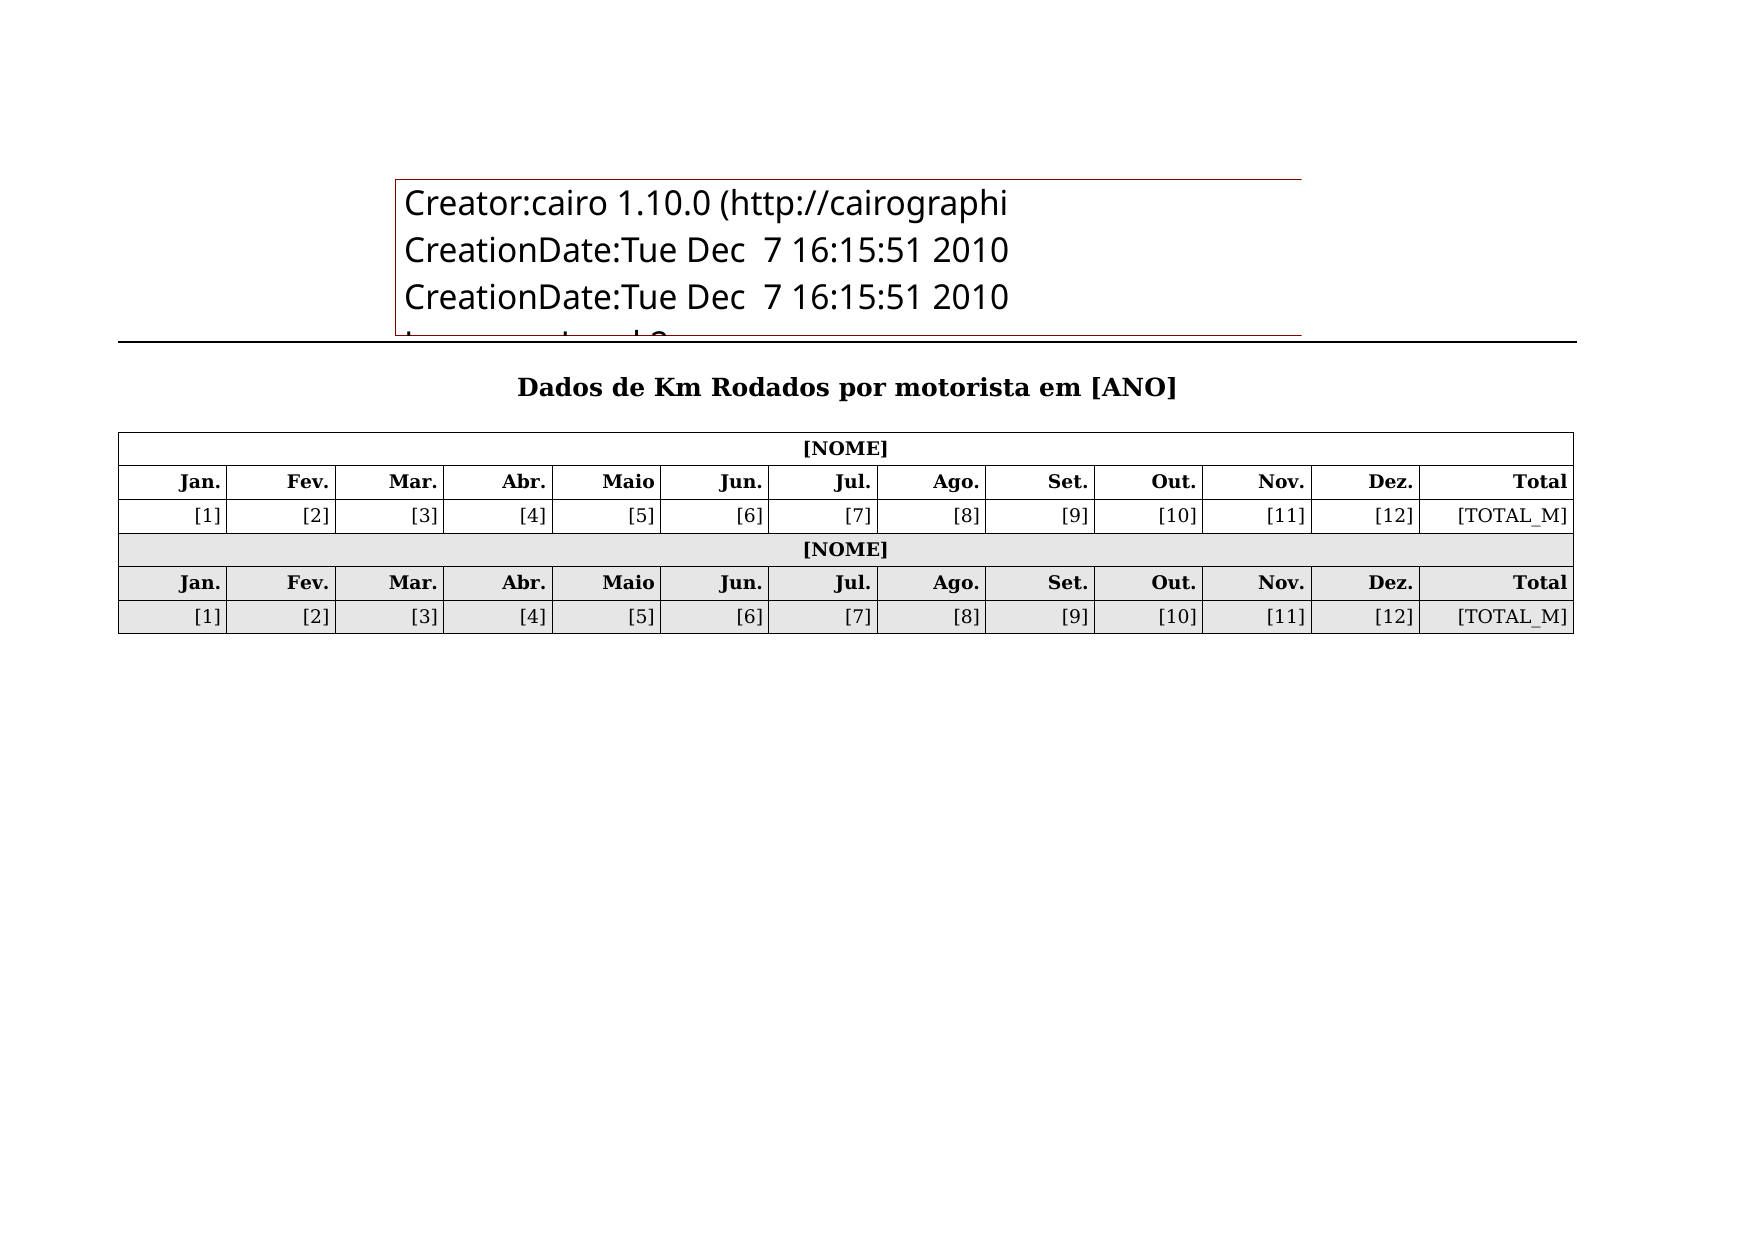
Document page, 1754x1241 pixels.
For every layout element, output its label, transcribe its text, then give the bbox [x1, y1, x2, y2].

table_cell Jul. [769, 466, 877, 499]
table_cell [5] [553, 601, 660, 633]
table_cell Abr. [444, 567, 552, 600]
table_cell Ago. [878, 567, 985, 600]
table_cell Set. [986, 567, 1094, 600]
table_cell [12] [1312, 601, 1419, 633]
table_cell Jun. [661, 466, 768, 499]
table_cell Out. [1095, 466, 1202, 499]
table_cell [9] [986, 500, 1094, 532]
table_cell [12] [1312, 500, 1419, 532]
table_cell [10] [1095, 601, 1202, 633]
table_cell [3] [336, 601, 443, 633]
table_cell [3] [336, 500, 443, 532]
table_cell [6] [661, 601, 768, 633]
table_cell [7] [769, 601, 877, 633]
table_cell [8] [878, 601, 985, 633]
table_cell [10] [1095, 500, 1202, 532]
table_cell Jan. [119, 466, 226, 499]
table_cell Maio [553, 466, 660, 499]
table_cell [4] [444, 601, 552, 633]
table_cell [2] [227, 500, 335, 532]
table_header [NOME] [119, 433, 1573, 465]
table_cell [NOME] [119, 534, 1573, 566]
table_cell [5] [553, 500, 660, 532]
table_cell [7] [769, 500, 877, 532]
table_cell Out. [1095, 567, 1202, 600]
table_cell [2] [227, 601, 335, 633]
table_cell [11] [1203, 500, 1311, 532]
table_cell Dez. [1312, 466, 1419, 499]
table_cell [8] [878, 500, 985, 532]
table_cell Dez. [1312, 567, 1419, 600]
table_cell Set. [986, 466, 1094, 499]
table_cell [1] [119, 500, 226, 532]
table_cell Total [1420, 567, 1573, 600]
table_cell [6] [661, 500, 768, 532]
table_cell [TOTAL_M] [1420, 500, 1573, 532]
table_cell Maio [553, 567, 660, 600]
table_cell Fev. [227, 466, 335, 499]
table_cell Abr. [444, 466, 552, 499]
table_cell [4] [444, 500, 552, 532]
table_cell Jun. [661, 567, 768, 600]
table_cell [9] [986, 601, 1094, 633]
table_cell Fev. [227, 567, 335, 600]
table_cell Mar. [336, 466, 443, 499]
table_cell Mar. [336, 567, 443, 600]
table_cell [TOTAL_M] [1420, 601, 1573, 633]
table_cell Jul. [769, 567, 877, 600]
table_cell [11] [1203, 601, 1311, 633]
table_cell Total [1420, 466, 1573, 499]
table_cell Ago. [878, 466, 985, 499]
table_cell Jan. [119, 567, 226, 600]
text Dados de Km Rodados por motorista em [ANO] [118, 373, 1577, 402]
table_cell [1] [119, 601, 226, 633]
table_cell Nov. [1203, 567, 1311, 600]
table_cell Nov. [1203, 466, 1311, 499]
